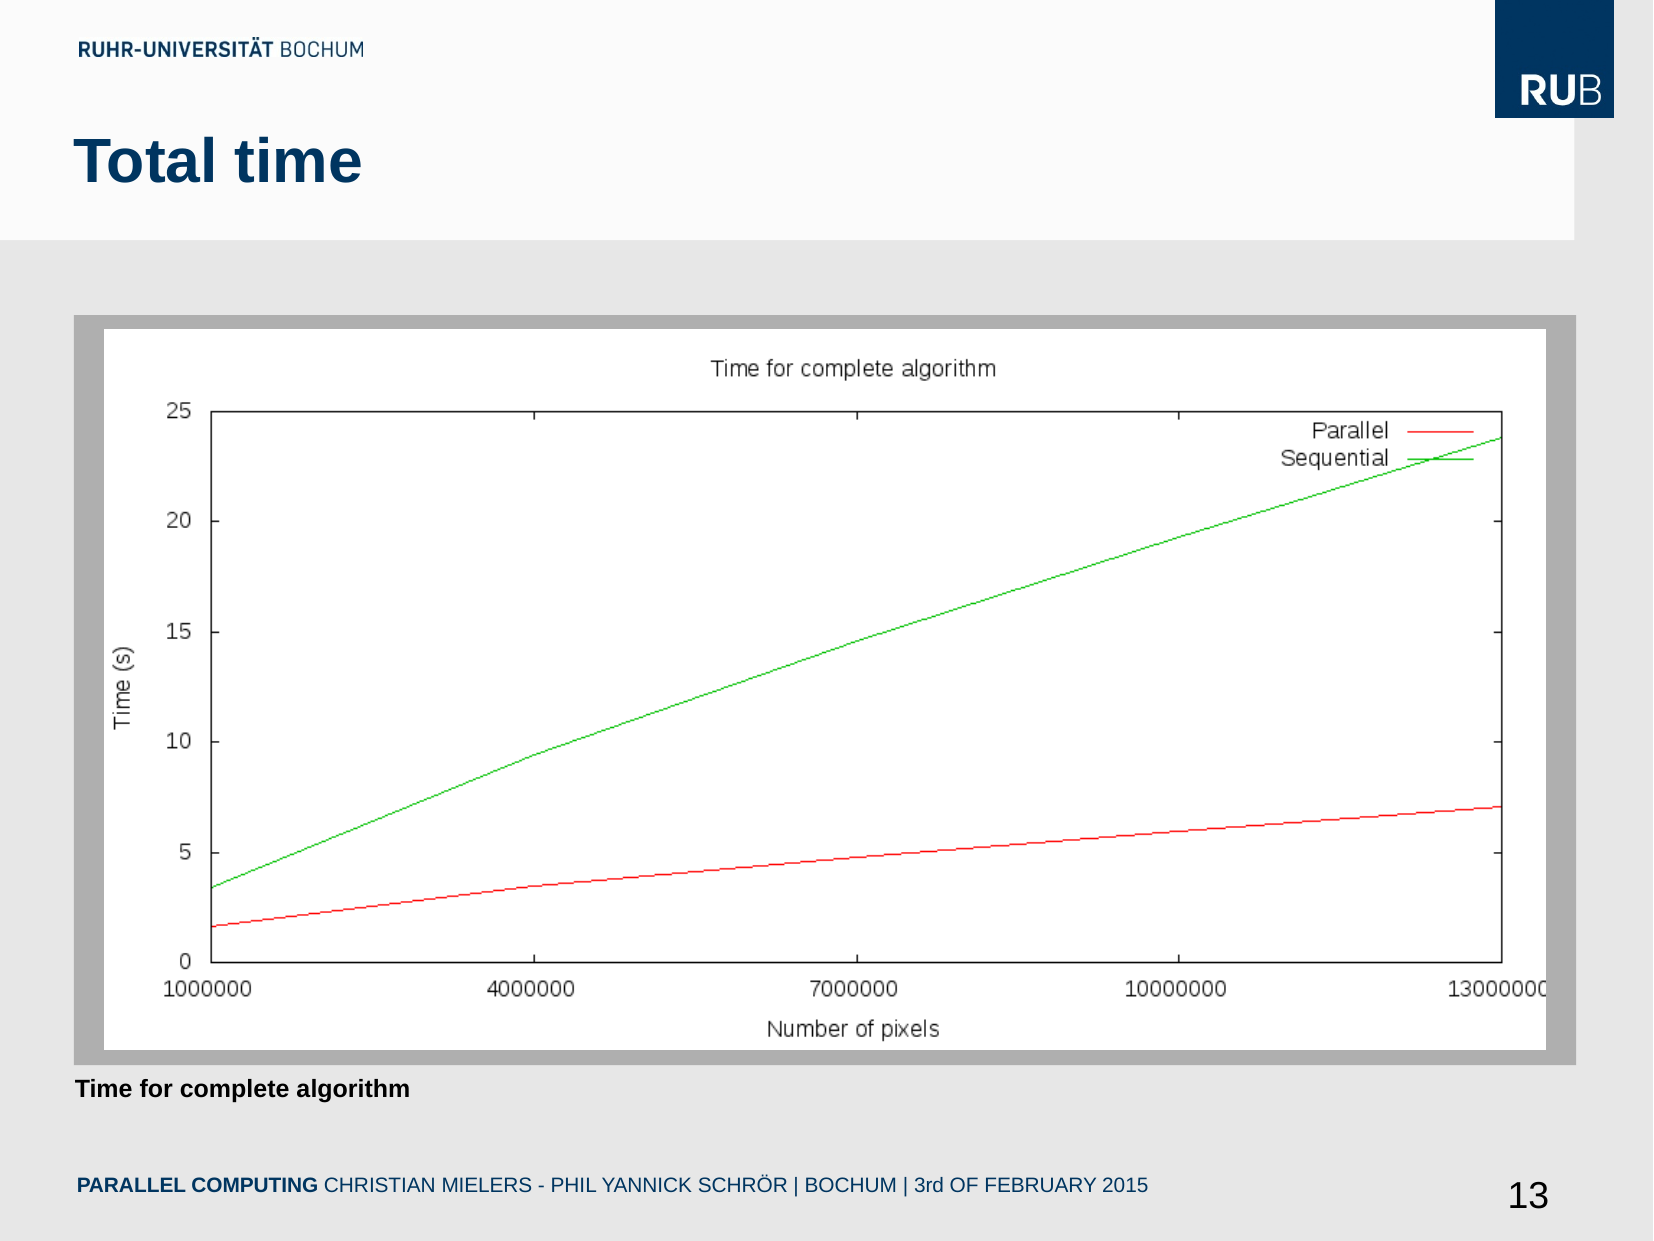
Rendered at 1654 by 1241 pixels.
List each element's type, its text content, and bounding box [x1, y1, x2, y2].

picture [104, 329, 1546, 1051]
picture [79, 37, 363, 57]
picture [1495, 0, 1614, 118]
text_box PARALLEL COMPUTING CHRISTIAN MIELERS - PHIL YANNICK SCHRÖR | BOCHUM | 3rd OF FEBRUARY 2015 [76, 1171, 1460, 1197]
text_box Total time [73, 120, 1257, 196]
text_box [73, 315, 1577, 1066]
text_box Time for complete algorithm [74, 1072, 800, 1103]
